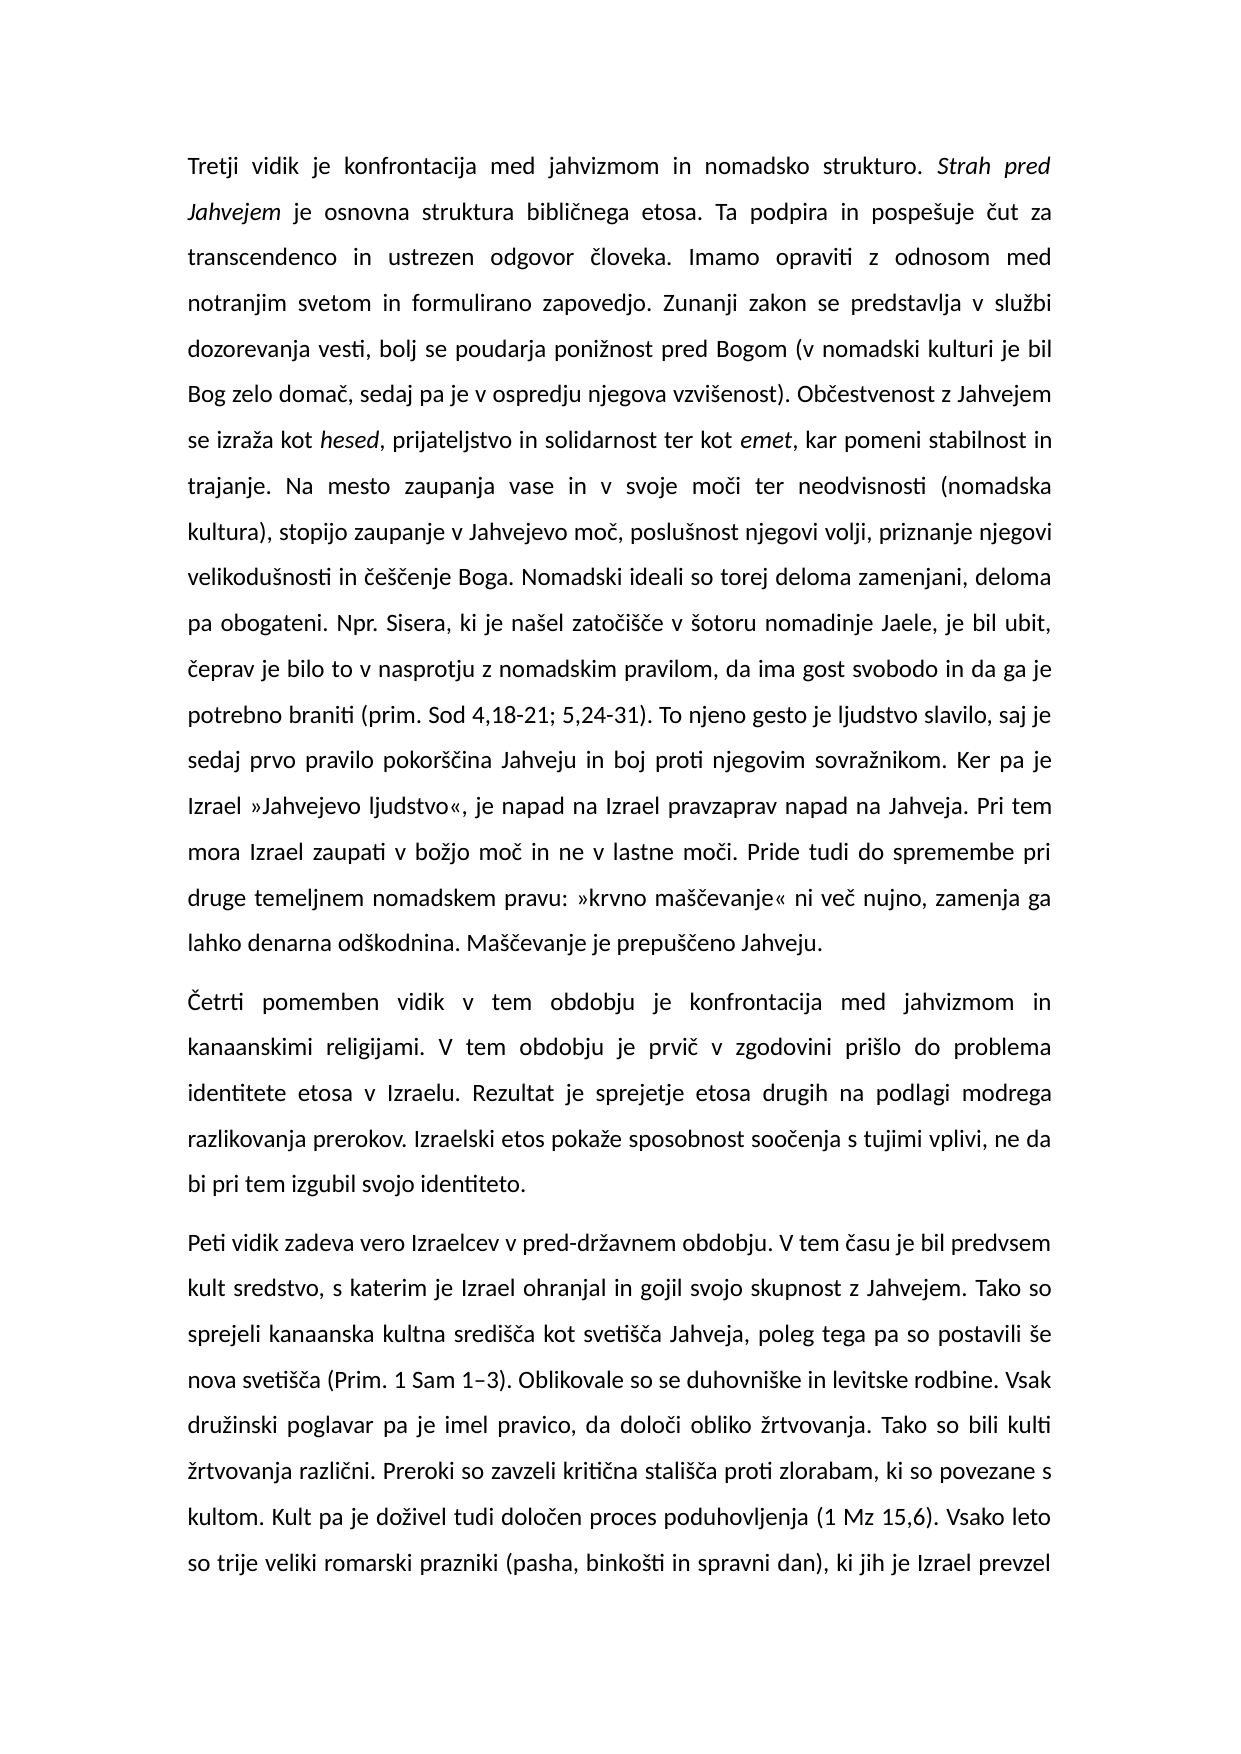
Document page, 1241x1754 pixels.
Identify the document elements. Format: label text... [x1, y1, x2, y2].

text Četrti pomemben vidik v tem obdobju je konfrontacija med jahvizmom in kanaanskimi religijami. V tem obdobju je prvič v zgodovini prišlo do problema identitete etosa v Izraelu. Rezultat je sprejetje etosa drugih na podlagi modrega razlikovanja prerokov. Izraelski etos pokaže sposobnost soočenja s tujimi vplivi, ne da bi pri tem izgubil svojo identiteto. [187, 986, 1053, 1199]
text Tretji vidik je konfrontacija med jahvizmom in nomadsko strukturo. Strah pred Jahvejem je osnovna struktura bibličnega etosa. Ta podpira in pospešuje čut za transcendenco in ustrezen odgovor človeka. Imamo opraviti z odnosom med notranjim svetom in formulirano zapovedjo. Zunanji zakon se predstavlja v službi dozorevanja vesti, bolj se poudarja ponižnost pred Bogom (v nomadski kulturi je bil Bog zelo domač, sedaj pa je v ospredju njegova vzvišenost). Občestvenost z Jahvejem se izraža kot hesed, prijateljstvo in solidarnost ter kot emet, kar pomeni stabilnost in trajanje. Na mesto zaupanja vase in v svoje moči ter neodvisnosti (nomadska kultura), stopijo zaupanje v Jahvejevo moč, poslušnost njegovi volji, priznanje njegovi velikodušnosti in češčenje Boga. Nomadski ideali so torej deloma zamenjani, deloma pa obogateni. Npr. Sisera, ki je našel zatočišče v šotoru nomadinje Jaele, je bil ubit, čeprav je bilo to v nasprotju z nomadskim pravilom, da ima gost svobodo in da ga je potrebno braniti (prim. Sod 4,18-21; 5,24-31). To njeno gesto je ljudstvo slavilo, saj je sedaj prvo pravilo pokorščina Jahveju in boj proti njegovim sovražnikom. Ker pa je Izrael »Jahvejevo ljudstvo«, je napad na Izrael pravzaprav napad na Jahveja. Pri tem mora Izrael zaupati v božjo moč in ne v lastne moči. Pride tudi do spremembe pri druge temeljnem nomadskem pravu: »krvno maščevanje« ni več nujno, zamenja ga lahko denarna odškodnina. Maščevanje je prepuščeno Jahveju. [187, 150, 1053, 958]
text Peti vidik zadeva vero Izraelcev v pred-državnem obdobju. V tem času je bil predvsem kult sredstvo, s katerim je Izrael ohranjal in gojil svojo skupnost z Jahvejem. Tako so sprejeli kanaanska kultna središča kot svetišča Jahveja, poleg tega pa so postavili še nova svetišča (Prim. 1 Sam 1–3). Oblikovale so se duhovniške in levitske rodbine. Vsak družinski poglavar pa je imel pravico, da določi obliko žrtvovanja. Tako so bili kulti žrtvovanja različni. Preroki so zavzeli kritična stališča proti zlorabam, ki so povezane s kultom. Kult pa je doživel tudi določen proces poduhovljenja (1 Mz 15,6). Vsako leto so trije veliki romarski prazniki (pasha, binkošti in spravni dan), ki jih je Izrael prevzel [187, 1227, 1053, 1577]
